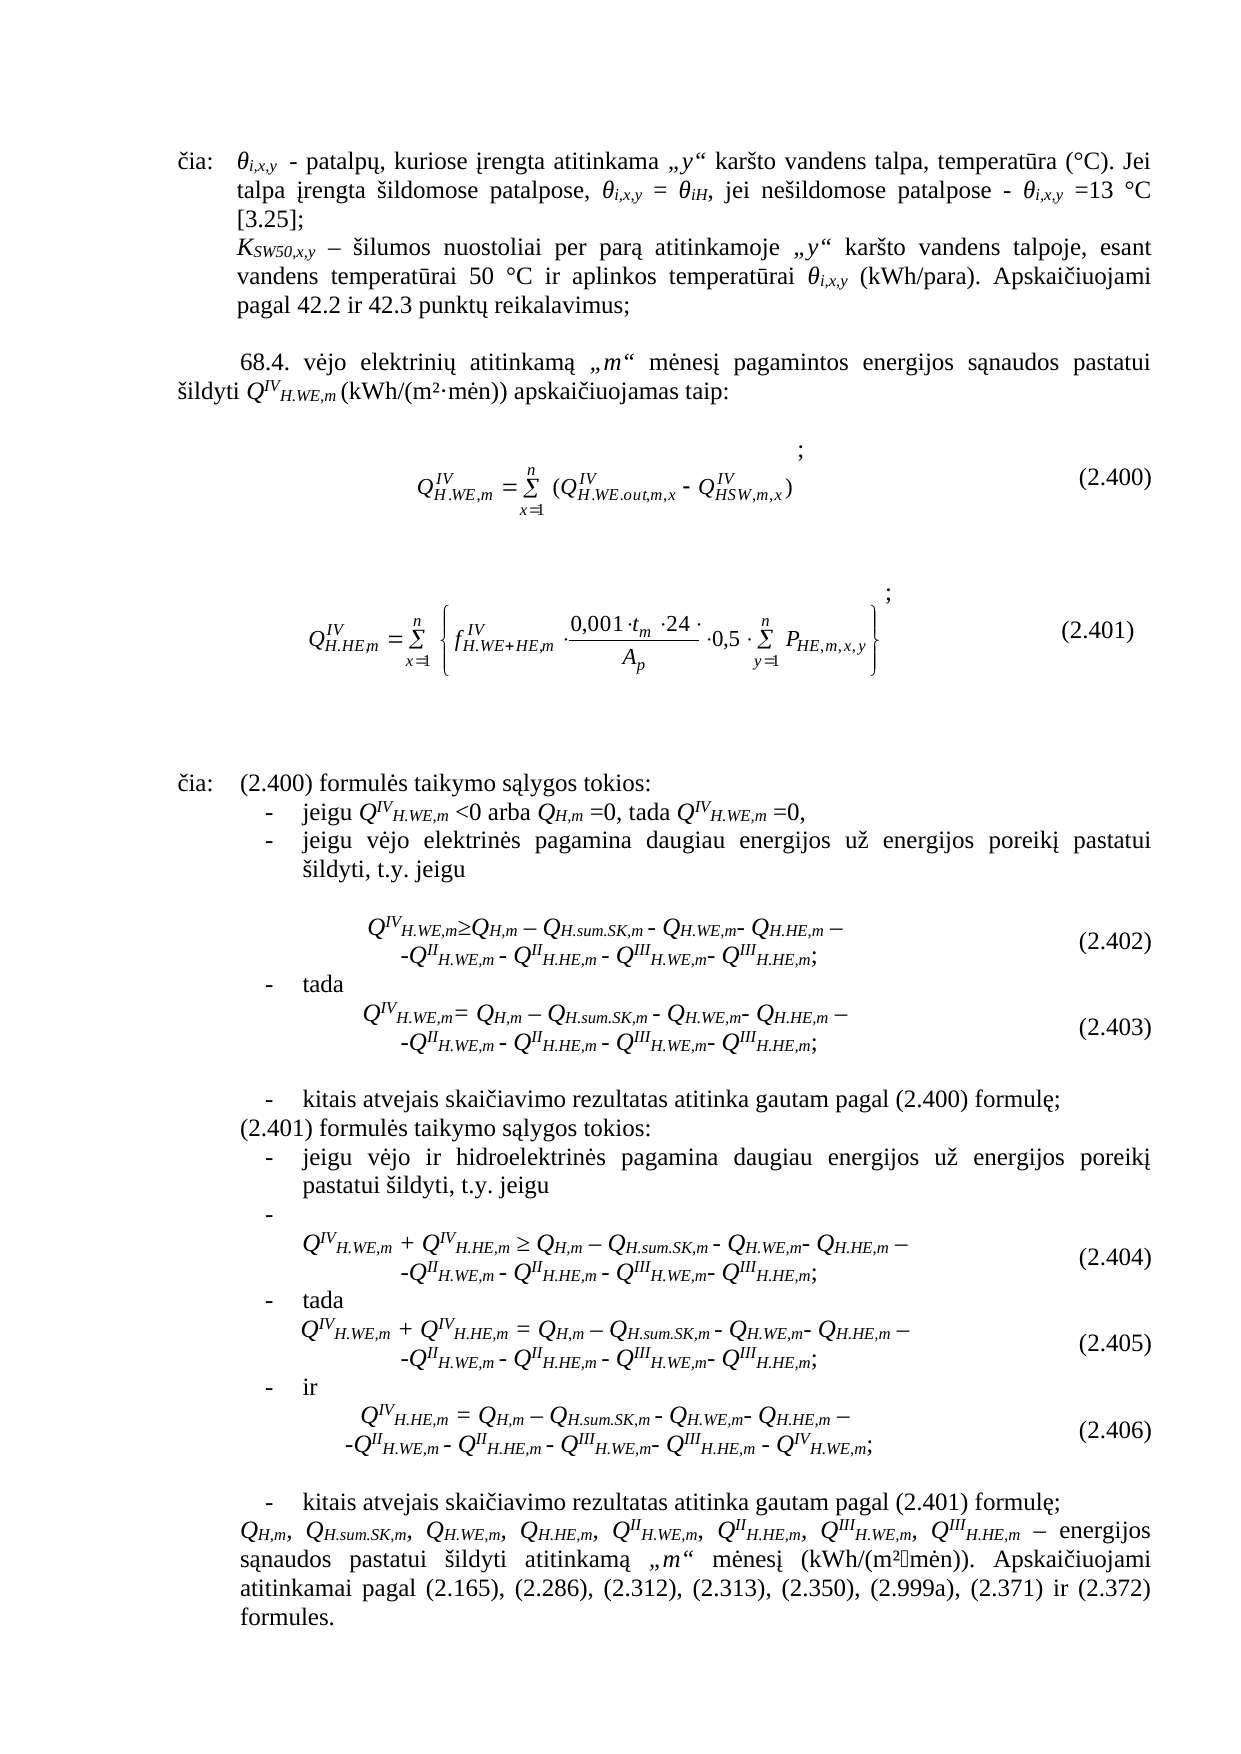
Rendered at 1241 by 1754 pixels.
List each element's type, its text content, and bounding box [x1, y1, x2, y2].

text - tada [265, 969, 1151, 998]
table_header (2.402) [1052, 912, 1163, 969]
table_header (2.401) [1020, 577, 1151, 682]
table_header QIVH.WE,m≥QH,m – QH.sum.SK,m - QH.WE,m- QH.HE,m – -QIIH.WE,m - QIIH.HE,m - QIIIH.WE,m- QIIIH.HE,m; [166, 912, 1052, 969]
text - jeigu QIVH.WE,m <0 arba QH,m =0, tada QIVH.WE,m =0, [265, 797, 1151, 825]
text - jeigu vėjo ir hidroelektrinės pagamina daugiau energijos už energijos poreikį pastatui šildyti, t.y. jeigu [265, 1142, 1151, 1199]
table_header QIVH.HE,m = QH,m – QH.sum.SK,m - QH.WE,m- QH.HE,m – -QIIH.WE,m - QIIH.HE,m - QIIIH.WE,m- QIIIH.HE,m - QIVH.WE,m; [166, 1400, 1052, 1458]
table_header (2.404) [1052, 1228, 1163, 1285]
text - kitais atvejais skaičiavimo rezultatas atitinka gautam pagal (2.400) formulę; [265, 1084, 1151, 1113]
table_header (2.406) [1052, 1400, 1163, 1458]
text - jeigu vėjo elektrinės pagamina daugiau energijos už energijos poreikį pastatui šildyti, t.y. jeigu [265, 825, 1151, 883]
table_header (2.400) [1052, 434, 1163, 519]
table_header QIVH.WE,m + QIVH.HE,m ≥ QH,m – QH.sum.SK,m - QH.WE,m- QH.HE,m – -QIIH.WE,m - QIIH.HE,m - QIIIH.WE,m- QIIIH.HE,m; [166, 1228, 1052, 1285]
table_header QIVH.WE,m= QH,m – QH.sum.SK,m - QH.WE,m- QH.HE,m – -QIIH.WE,m - QIIH.HE,m - QIIIH.WE,m- QIIIH.HE,m; [166, 998, 1052, 1055]
text - ir [265, 1372, 1151, 1400]
text QH,m, QH.sum.SK,m, QH.WE,m, QH.HE,m, QIIH.WE,m, QIIH.HE,m, QIIIH.WE,m, QIIIH.HE,m – energijos sąnaudos pastatui šildyti atitinkamą „m“ mėnesį (kWh/(m²mėn)). Apskaičiuojami atitinkamai pagal (2.165), (2.286), (2.312), (2.313), (2.350), (2.999a), (2.371) ir (2.372) formules. [240, 1515, 1151, 1630]
table_header ; [166, 434, 1052, 519]
text 68.4. vėjo elektrinių atitinkamą „m“ mėnesį pagamintos energijos sąnaudos pastatui šildyti QIVH.WE,m (kWh/(m²·mėn)) apskaičiuojamas taip: [177, 347, 1151, 405]
text čia: (2.400) formulės taikymo sąlygos tokios: [177, 768, 1151, 797]
text čia: θi,x,y - patalpų, kuriose įrengta atitinkama „y“ karšto vandens talpa, temperatūra (°C). Jei talpa įrengta šildomose patalpose, θi,x,y = θiH, jei nešildomose patalpose - θi,x,y =13 °C [3.25]; [177, 146, 1151, 232]
text - kitais atvejais skaičiavimo rezultatas atitinka gautam pagal (2.401) formulę; [265, 1487, 1151, 1515]
table_header (2.403) [1052, 998, 1163, 1055]
table_header QIVH.WE,m + QIVH.HE,m = QH,m – QH.sum.SK,m - QH.WE,m- QH.HE,m – -QIIH.WE,m - QIIH.HE,m - QIIIH.WE,m- QIIIH.HE,m; [166, 1314, 1052, 1372]
text (2.401) formulės taikymo sąlygos tokios: [240, 1113, 1151, 1142]
text - tada [265, 1285, 1151, 1314]
table_header (2.405) [1052, 1314, 1163, 1372]
text - [265, 1199, 1151, 1228]
table_header ; [177, 577, 1020, 682]
text KSW50,x,y – šilumos nuostoliai per parą atitinkamoje „y“ karšto vandens talpoje, esant vandens temperatūrai 50 °C ir aplinkos temperatūrai θi,x,y (kWh/para). Apskaičiuojami pagal 42.2 ir 42.3 punktų reikalavimus; [237, 232, 1151, 319]
